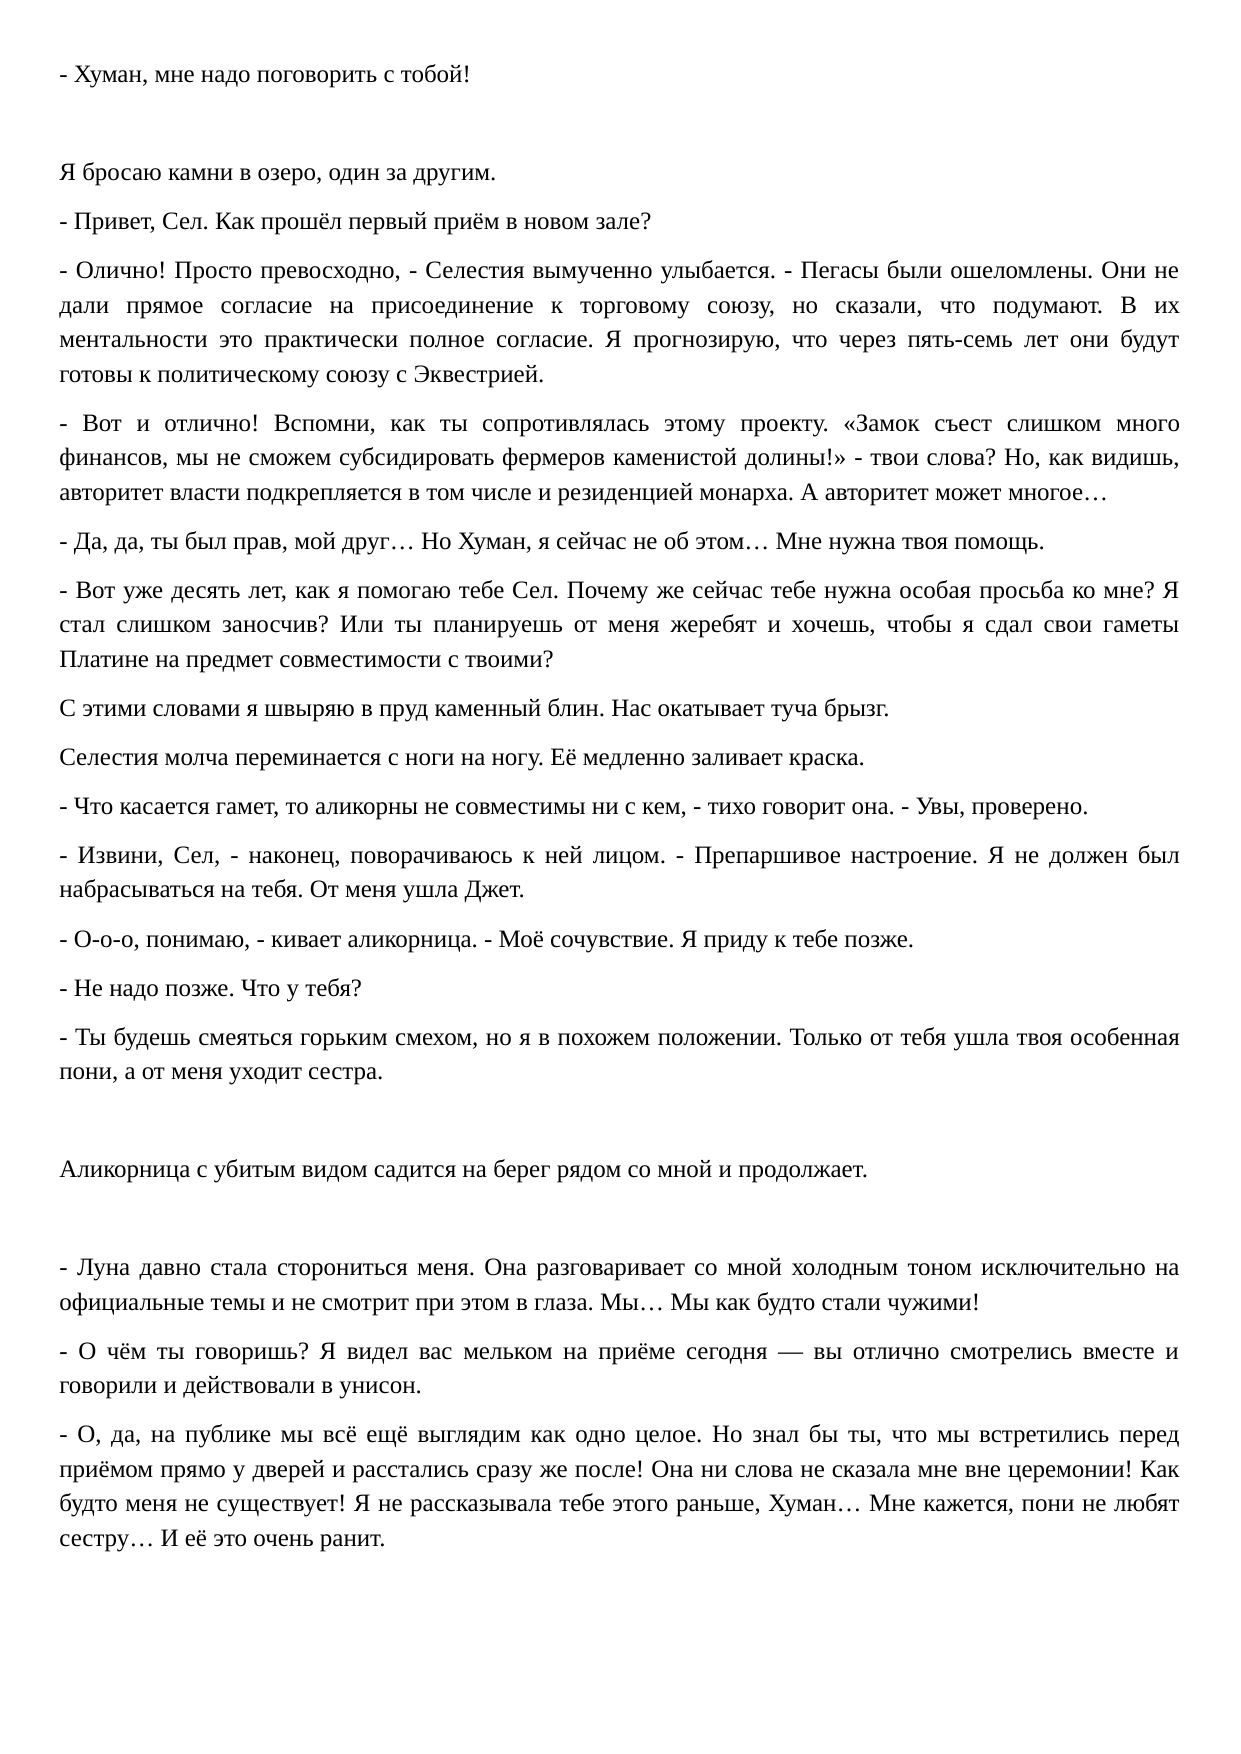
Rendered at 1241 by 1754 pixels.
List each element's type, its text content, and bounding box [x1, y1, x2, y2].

text - Не надо позже. Что у тебя? [59, 973, 1181, 1001]
text - Привет, Сел. Как прошёл первый приём в новом зале? [59, 206, 1181, 235]
text - Вот и отлично! Вспомни, как ты сопротивлялась этому проекту. «Замок съест слишком много финансов, мы не сможем субсидировать фермеров каменистой долины!» - твои слова? Но, как видишь, авторитет власти подкрепляется в том числе и резиденцией монарха. А авторитет может многое… [59, 408, 1181, 506]
text - Ты будешь смеяться горьким смехом, но я в похожем положении. Только от тебя ушла твоя особенная пони, а от меня уходит сестра. [59, 1022, 1181, 1085]
text - Олично! Просто превосходно, - Селестия вымученно улыбается. - Пегасы были ошеломлены. Они не дали прямое согласие на присоединение к торговому союзу, но сказали, что подумают. В их ментальности это практически полное согласие. Я прогнозирую, что через пять-семь лет они будут готовы к политическому союзу с Эквестрией. [59, 255, 1181, 387]
text - О чём ты говоришь? Я видел вас мельком на приёме сегодня — вы отлично смотрелись вместе и говорили и действовали в унисон. [59, 1336, 1181, 1399]
text - Хуман, мне надо поговорить с тобой! [59, 59, 1181, 88]
text Аликорница с убитым видом садится на берег рядом со мной и продолжает. [59, 1154, 1181, 1183]
text - Да, да, ты был прав, мой друг… Но Хуман, я сейчас не об этом… Мне нужна твоя помощь. [59, 526, 1181, 554]
text - Вот уже десять лет, как я помогаю тебе Сел. Почему же сейчас тебе нужна особая просьба ко мне? Я стал слишком заносчив? Или ты планируешь от меня жеребят и хочешь, чтобы я сдал свои гаметы Платине на предмет совместимости с твоими? [59, 575, 1181, 673]
text - О, да, на публике мы всё ещё выглядим как одно целое. Но знал бы ты, что мы встретились перед приёмом прямо у дверей и расстались сразу же после! Она ни слова не сказала мне вне церемонии! Как будто меня не существует! Я не рассказывала тебе этого раньше, Хуман… Мне кажется, пони не любят сестру… И её это очень ранит. [59, 1419, 1181, 1552]
text - О-о-о, понимаю, - кивает аликорница. - Моё сочувствие. Я приду к тебе позже. [59, 924, 1181, 952]
text Я бросаю камни в озеро, один за другим. [59, 157, 1181, 186]
text С этими словами я швыряю в пруд каменный блин. Нас окатывает туча брызг. [59, 693, 1181, 722]
text Селестия молча переминается с ноги на ногу. Её медленно заливает краска. [59, 742, 1181, 771]
text - Что касается гамет, то аликорны не совместимы ни с кем, - тихо говорит она. - Увы, проверено. [59, 791, 1181, 820]
text - Извини, Сел, - наконец, поворачиваюсь к ней лицом. - Препаршивое настроение. Я не должен был набрасываться на тебя. От меня ушла Джет. [59, 840, 1181, 903]
text - Луна давно стала сторониться меня. Она разговаривает со мной холодным тоном исключительно на официальные темы и не смотрит при этом в глаза. Мы… Мы как будто стали чужими! [59, 1252, 1181, 1316]
